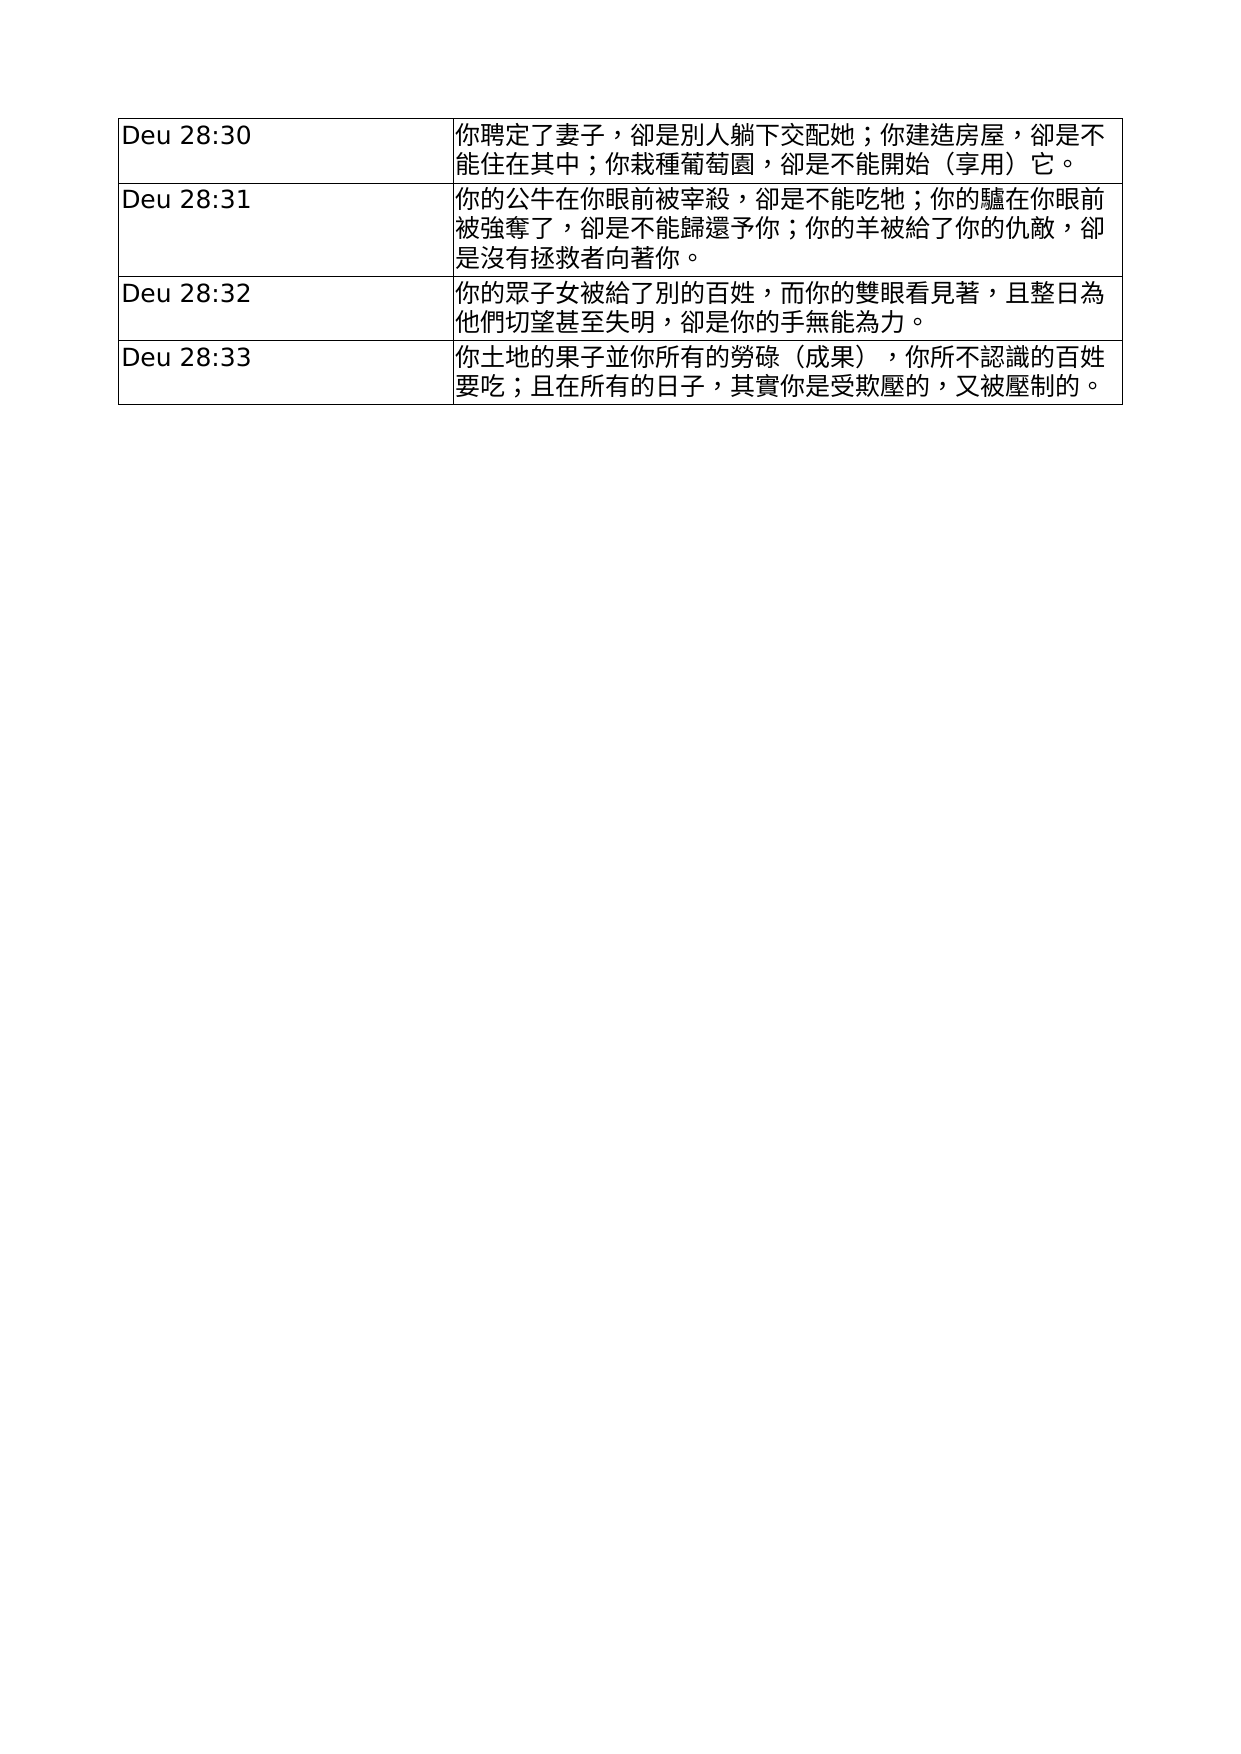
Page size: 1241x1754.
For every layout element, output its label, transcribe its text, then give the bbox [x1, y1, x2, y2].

table_cell 你的公牛在你眼前被宰殺，卻是不能吃牠；你的驢在你眼前被強奪了，卻是不能歸還予你；你的羊被給了你的仇敵，卻是沒有拯救者向著你。 [454, 184, 1122, 276]
table_cell 你聘定了妻子，卻是別人躺下交配她；你建造房屋，卻是不能住在其中；你栽種葡萄園，卻是不能開始（享用）它。 [454, 119, 1122, 182]
table_cell Deu 28:33 [119, 341, 453, 404]
table_cell Deu 28:30 [119, 119, 453, 182]
table_cell 你的眾子女被給了別的百姓，而你的雙眼看見著，且整日為他們切望甚至失明，卻是你的手無能為力。 [454, 277, 1122, 340]
table_cell Deu 28:31 [119, 184, 453, 276]
table_cell Deu 28:32 [119, 277, 453, 340]
table_cell 你土地的果子並你所有的勞碌（成果），你所不認識的百姓要吃；且在所有的日子，其實你是受欺壓的，又被壓制的。 [454, 341, 1122, 404]
